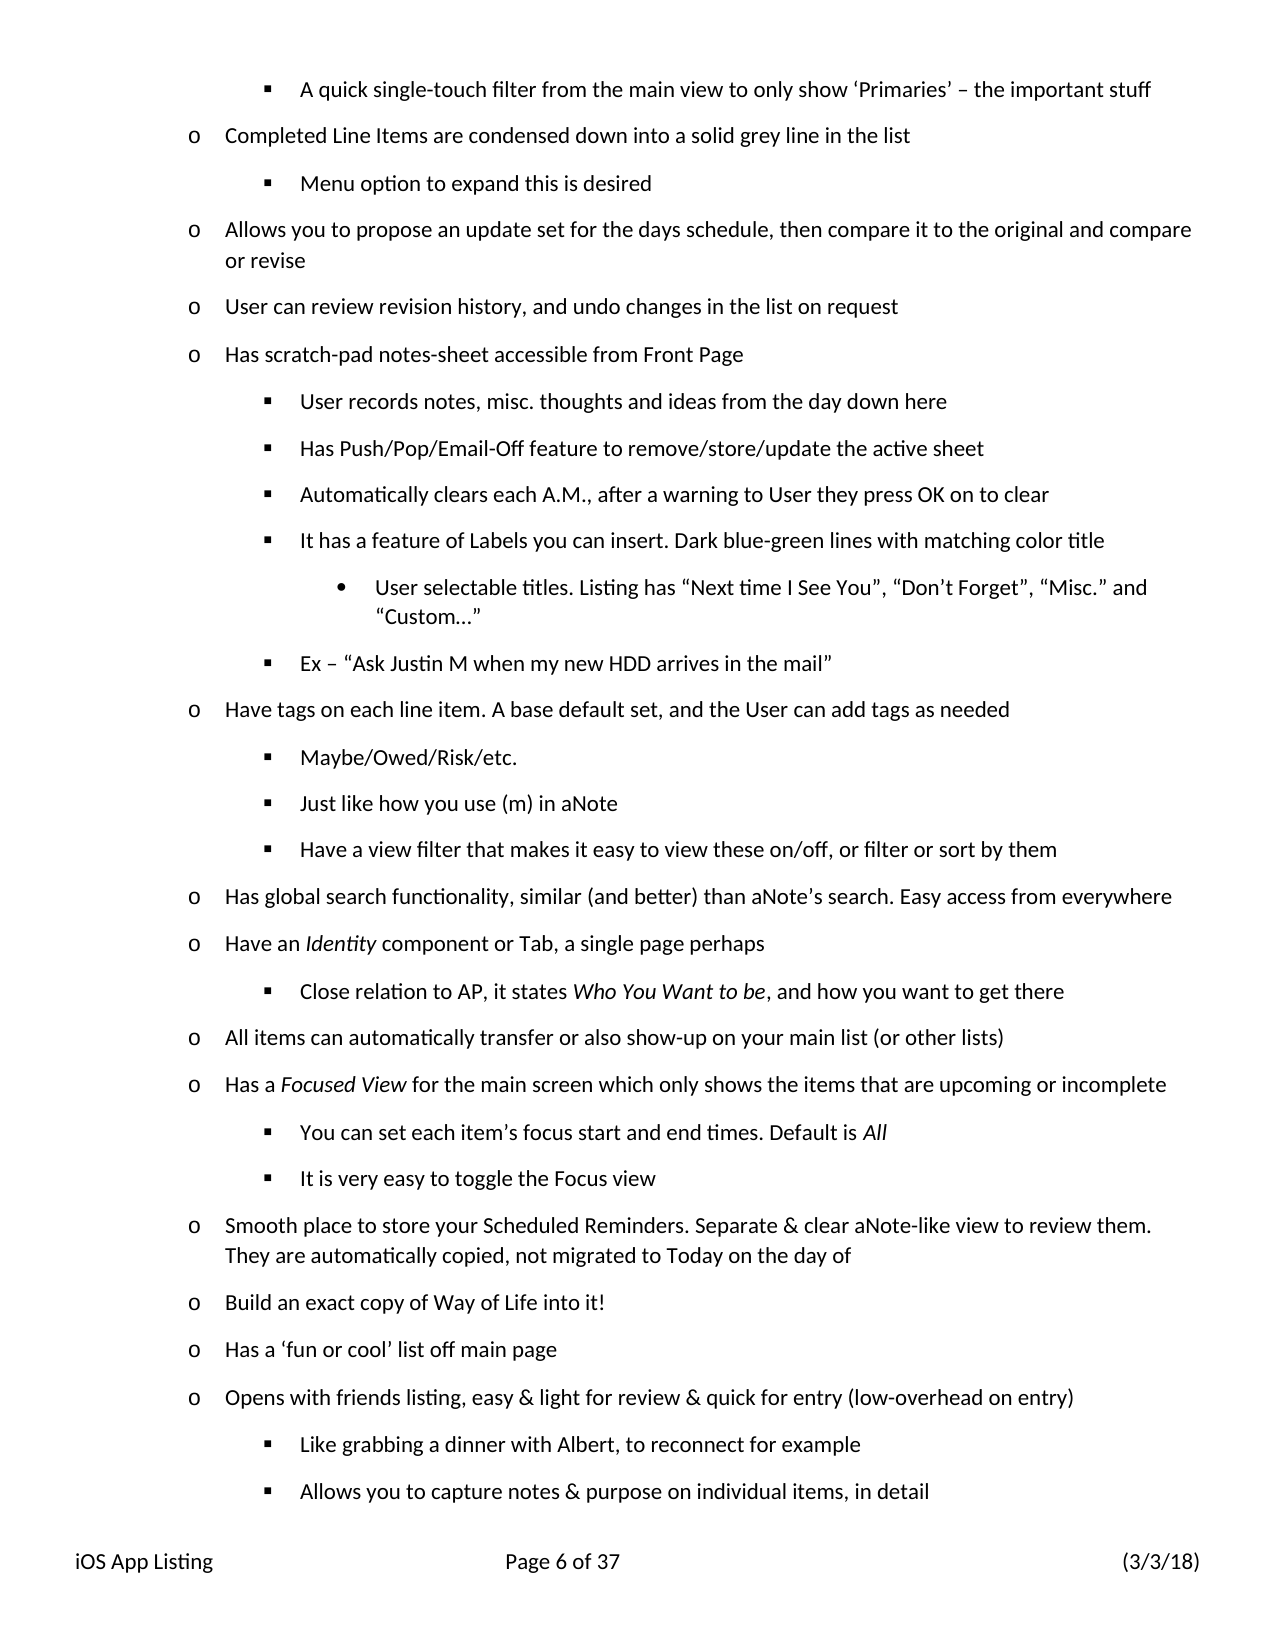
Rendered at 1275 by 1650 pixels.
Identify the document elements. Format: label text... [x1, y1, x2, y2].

list Opens with friends listing, easy & light for review & quick for entry (low-overhead on entry) [187, 1383, 1200, 1412]
list Automatically clears each A.M., after a warning to User they press OK on to clear [262, 480, 1200, 508]
list All items can automatically transfer or also show-up on your main list (or other lists) [187, 1023, 1200, 1052]
list It is very easy to toggle the Focus view [262, 1164, 1200, 1192]
list Has global search functionality, similar (and better) than aNote’s search. Easy access from everywhere [187, 882, 1200, 911]
list User can review revision history, and undo changes in the list on request [187, 292, 1200, 322]
list Has Push/Pop/Email-Off feature to remove/store/update the active sheet [262, 434, 1200, 462]
list Smooth place to store your Scheduled Reminders. Separate & clear aNote-like view to review them. They are automatically copied, not migrated to Today on the day of [187, 1211, 1200, 1270]
list Menu option to expand this is desired [262, 169, 1200, 197]
list Allows you to propose an update set for the days schedule, then compare it to the original and compare or revise [187, 215, 1200, 274]
list Have an Identity component or Tab, a single page perhaps [187, 929, 1200, 958]
list Has scratch-pad notes-sheet accessible from Front Page [187, 340, 1200, 369]
list User selectable titles. Listing has “Next time I See You”, “Don’t Forget”, “Misc.” and “Custom…” [337, 573, 1200, 631]
list Has a ‘fun or cool’ list off main page [187, 1336, 1200, 1365]
list A quick single-touch filter from the main view to only show ‘Primaries’ – the important stuff [262, 75, 1200, 103]
list Has a Focused View for the main screen which only shows the items that are upcoming or incomplete [187, 1071, 1200, 1100]
list Like grabbing a dinner with Albert, to reconnect for example [262, 1431, 1200, 1458]
list Allows you to capture notes & purpose on individual items, in detail [262, 1477, 1200, 1505]
list Build an exact copy of Way of Life into it! [187, 1288, 1200, 1317]
list Ex – “Ask Justin M when my new HDD arrives in the mail” [262, 649, 1200, 677]
list User records notes, misc. thoughts and ideas from the day down here [262, 387, 1200, 415]
list Just like how you use (m) in aNote [262, 789, 1200, 817]
list You can set each item’s focus start and end times. Default is All [262, 1118, 1200, 1146]
list Have a view filter that makes it easy to view these on/off, or filter or sort by them [262, 835, 1200, 863]
list Close relation to AP, it states Who You Want to be, and how you want to get there [262, 977, 1200, 1005]
list Maybe/Owed/Risk/etc. [262, 743, 1200, 771]
list It has a feature of Labels you can insert. Dark blue-green lines with matching color title [262, 526, 1200, 554]
list Completed Line Items are condensed down into a solid grey line in the list [187, 121, 1200, 151]
list Have tags on each line item. A base default set, and the User can add tags as needed [187, 695, 1200, 724]
